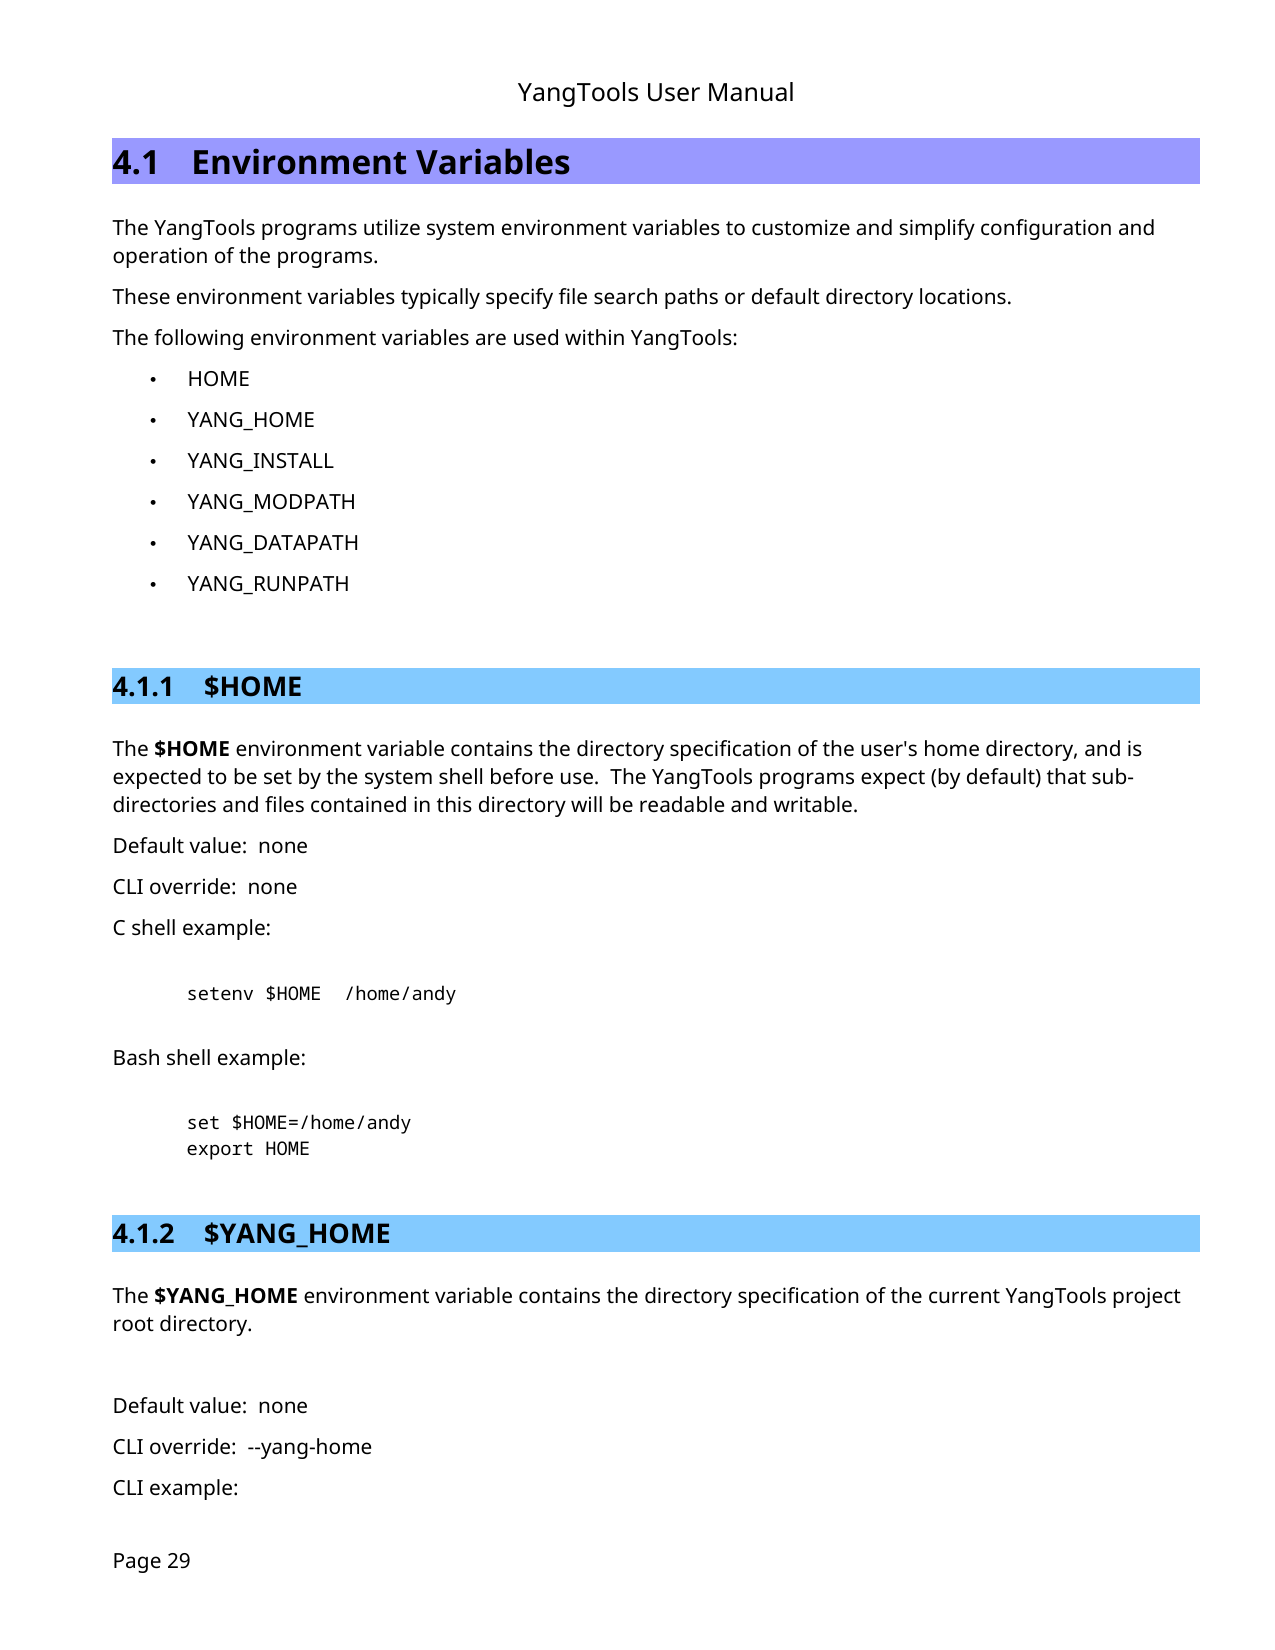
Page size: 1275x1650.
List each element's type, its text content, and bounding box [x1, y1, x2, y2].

list YANG_MODPATH [150, 487, 1200, 516]
list HOME [150, 364, 1200, 393]
subtitle $HOME [112, 668, 1200, 704]
text C shell example: [112, 913, 1200, 942]
text CLI override: none [112, 872, 1200, 901]
text The YangTools programs utilize system environment variables to customize and simplify configuration and operation of the programs. [112, 213, 1200, 270]
text These environment variables typically specify file search paths or default directory locations. [112, 282, 1200, 311]
list YANG_RUNPATH [150, 569, 1200, 597]
list YANG_HOME [150, 405, 1200, 434]
text Bash shell example: [112, 1043, 1200, 1071]
list YANG_INSTALL [150, 446, 1200, 475]
text The following environment variables are used within YangTools: [112, 323, 1200, 352]
text Default value: none [112, 831, 1200, 860]
subtitle $YANG_HOME [112, 1215, 1200, 1252]
subtitle Environment Variables [112, 138, 1200, 184]
text The $YANG_HOME environment variable contains the directory specification of the current YangTools project root directory. [112, 1281, 1200, 1338]
text CLI example: [112, 1473, 1200, 1502]
text Default value: none [112, 1391, 1200, 1420]
list YANG_DATAPATH [150, 528, 1200, 557]
text setenv $HOME /home/andy [112, 954, 1200, 1031]
text The $HOME environment variable contains the directory specification of the user's home directory, and is expected to be set by the system shell before use. The YangTools programs expect (by default) that sub-directories and files contained in this directory will be readable and writable. [112, 734, 1200, 819]
text set $HOME=/home/andy export HOME [112, 1084, 1200, 1186]
text CLI override: --yang-home [112, 1432, 1200, 1461]
